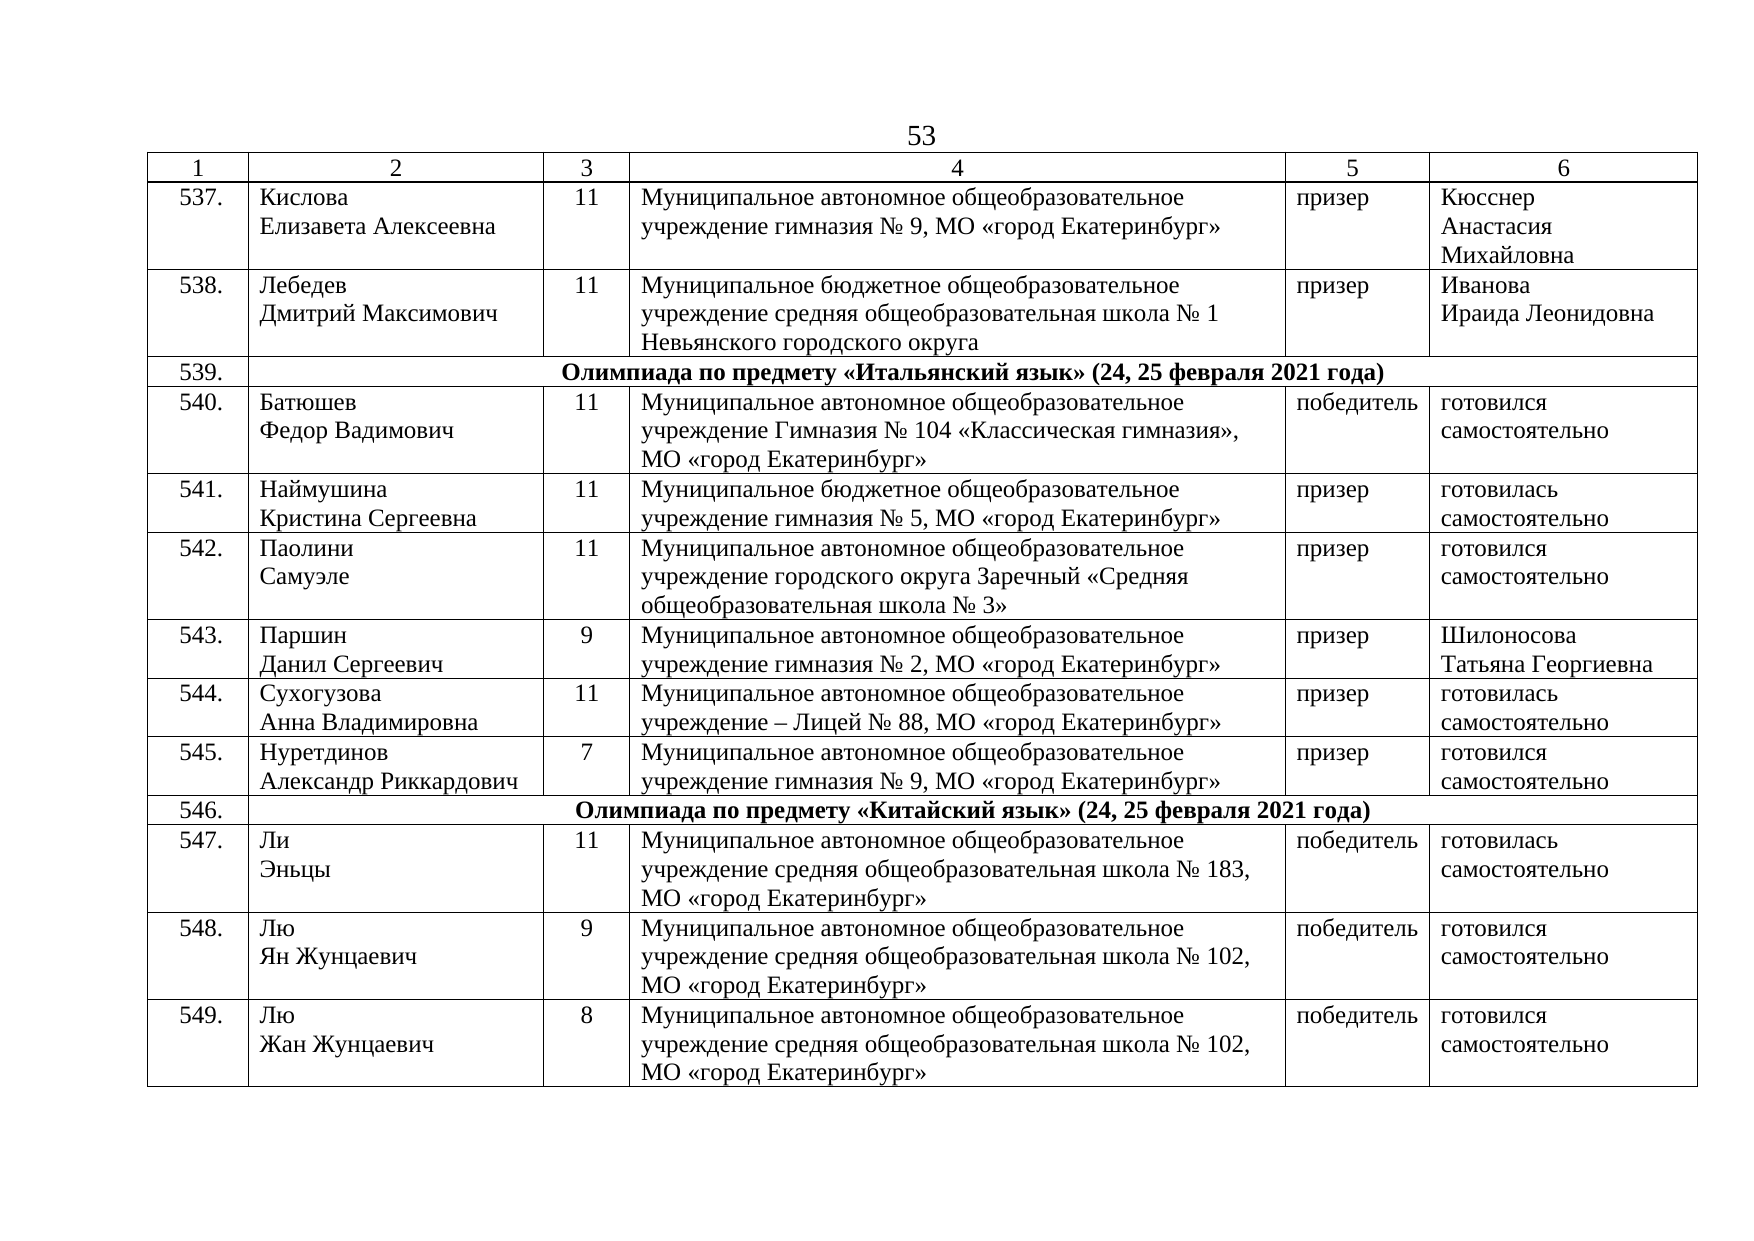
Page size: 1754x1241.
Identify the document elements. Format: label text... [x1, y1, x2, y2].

table_cell [148, 474, 248, 532]
table_header 4 [630, 153, 1285, 181]
table_cell Шилоносова Татьяна Георгиевна [1430, 620, 1697, 677]
table_cell [148, 533, 248, 619]
table_cell готовился самостоятельно [1430, 1000, 1697, 1086]
table_cell призер [1286, 183, 1429, 269]
table_cell победитель [1286, 387, 1429, 473]
table_cell 9 [544, 913, 629, 999]
table_cell Муниципальное автономное общеобразовательное учреждение гимназия № 2, МО «город Екатеринбург» [630, 620, 1285, 677]
table_cell готовился самостоятельно [1430, 913, 1697, 999]
table_cell Лебедев Дмитрий Максимович [249, 270, 543, 356]
table_cell готовилась самостоятельно [1430, 825, 1697, 912]
table_header 1 [148, 153, 248, 181]
table_cell готовился самостоятельно [1430, 533, 1697, 619]
table_cell Муниципальное автономное общеобразовательное учреждение Гимназия № 104 «Классическая гимназия», МО «город Екатеринбург» [630, 387, 1285, 473]
table_cell Муниципальное автономное общеобразовательное учреждение гимназия № 9, МО «город Екатеринбург» [630, 737, 1285, 794]
table_cell 11 [544, 387, 629, 473]
table_cell Нуретдинов Александр Риккардович [249, 737, 543, 794]
table_header 2 [249, 153, 543, 181]
table_cell Муниципальное автономное общеобразовательное учреждение средняя общеобразовательная школа № 183, МО «город Екатеринбург» [630, 825, 1285, 912]
table_cell Муниципальное автономное общеобразовательное учреждение гимназия № 9, МО «город Екатеринбург» [630, 183, 1285, 269]
table_header 6 [1430, 153, 1697, 181]
table_cell Ли Эньцы [249, 825, 543, 912]
table_cell Паршин Данил Сергеевич [249, 620, 543, 677]
table_cell Сухогузова Анна Владимировна [249, 679, 543, 736]
table_cell [148, 620, 248, 677]
table_cell призер [1286, 474, 1429, 532]
table_cell 11 [544, 679, 629, 736]
table_cell [148, 737, 248, 794]
table_cell Муниципальное бюджетное общеобразовательное учреждение средняя общеобразовательная школа № 1 Невьянского городского округа [630, 270, 1285, 356]
table_cell [148, 825, 248, 912]
table_cell готовился самостоятельно [1430, 737, 1697, 794]
table_cell 11 [544, 533, 629, 619]
table_cell Наймушина Кристина Сергеевна [249, 474, 543, 532]
table_cell призер [1286, 533, 1429, 619]
table_cell победитель [1286, 1000, 1429, 1086]
table_cell Паолини Самуэле [249, 533, 543, 619]
table_cell [148, 357, 248, 386]
table_cell готовилась самостоятельно [1430, 679, 1697, 736]
table_cell готовился самостоятельно [1430, 387, 1697, 473]
table_cell 9 [544, 620, 629, 677]
table_cell [148, 183, 248, 269]
table_cell 11 [544, 183, 629, 269]
table_cell [148, 796, 248, 824]
table_cell 11 [544, 474, 629, 532]
table_cell Батюшев Федор Вадимович [249, 387, 543, 473]
table_cell Олимпиада по предмету «Китайский язык» (24, 25 февраля 2021 года) [249, 796, 1697, 824]
table_cell Иванова Ираида Леонидовна [1430, 270, 1697, 356]
table_cell 11 [544, 825, 629, 912]
table_cell призер [1286, 737, 1429, 794]
table_cell Лю Жан Жунцаевич [249, 1000, 543, 1086]
table_cell Кюсснер Анастасия Михайловна [1430, 183, 1697, 269]
table_cell 11 [544, 270, 629, 356]
table_cell победитель [1286, 913, 1429, 999]
table_cell [148, 270, 248, 356]
table_cell Кислова Елизавета Алексеевна [249, 183, 543, 269]
table_header 3 [544, 153, 629, 181]
table_cell призер [1286, 270, 1429, 356]
table_header 5 [1286, 153, 1429, 181]
table_cell Муниципальное автономное общеобразовательное учреждение городского округа Заречный «Средняя общеобразовательная школа № 3» [630, 533, 1285, 619]
table_cell [148, 387, 248, 473]
table_cell Муниципальное автономное общеобразовательное учреждение средняя общеобразовательная школа № 102, МО «город Екатеринбург» [630, 913, 1285, 999]
table_cell 8 [544, 1000, 629, 1086]
table_cell Муниципальное бюджетное общеобразовательное учреждение гимназия № 5, МО «город Екатеринбург» [630, 474, 1285, 532]
table_cell призер [1286, 679, 1429, 736]
table_cell 7 [544, 737, 629, 794]
table_cell [148, 913, 248, 999]
table_cell готовилась самостоятельно [1430, 474, 1697, 532]
table_cell [148, 679, 248, 736]
table_cell Муниципальное автономное общеобразовательное учреждение – Лицей № 88, МО «город Екатеринбург» [630, 679, 1285, 736]
table_cell призер [1286, 620, 1429, 677]
table_cell Лю Ян Жунцаевич [249, 913, 543, 999]
table_cell Муниципальное автономное общеобразовательное учреждение средняя общеобразовательная школа № 102, МО «город Екатеринбург» [630, 1000, 1285, 1086]
table_cell Олимпиада по предмету «Итальянский язык» (24, 25 февраля 2021 года) [249, 357, 1697, 386]
table_cell победитель [1286, 825, 1429, 912]
table_cell [148, 1000, 248, 1086]
